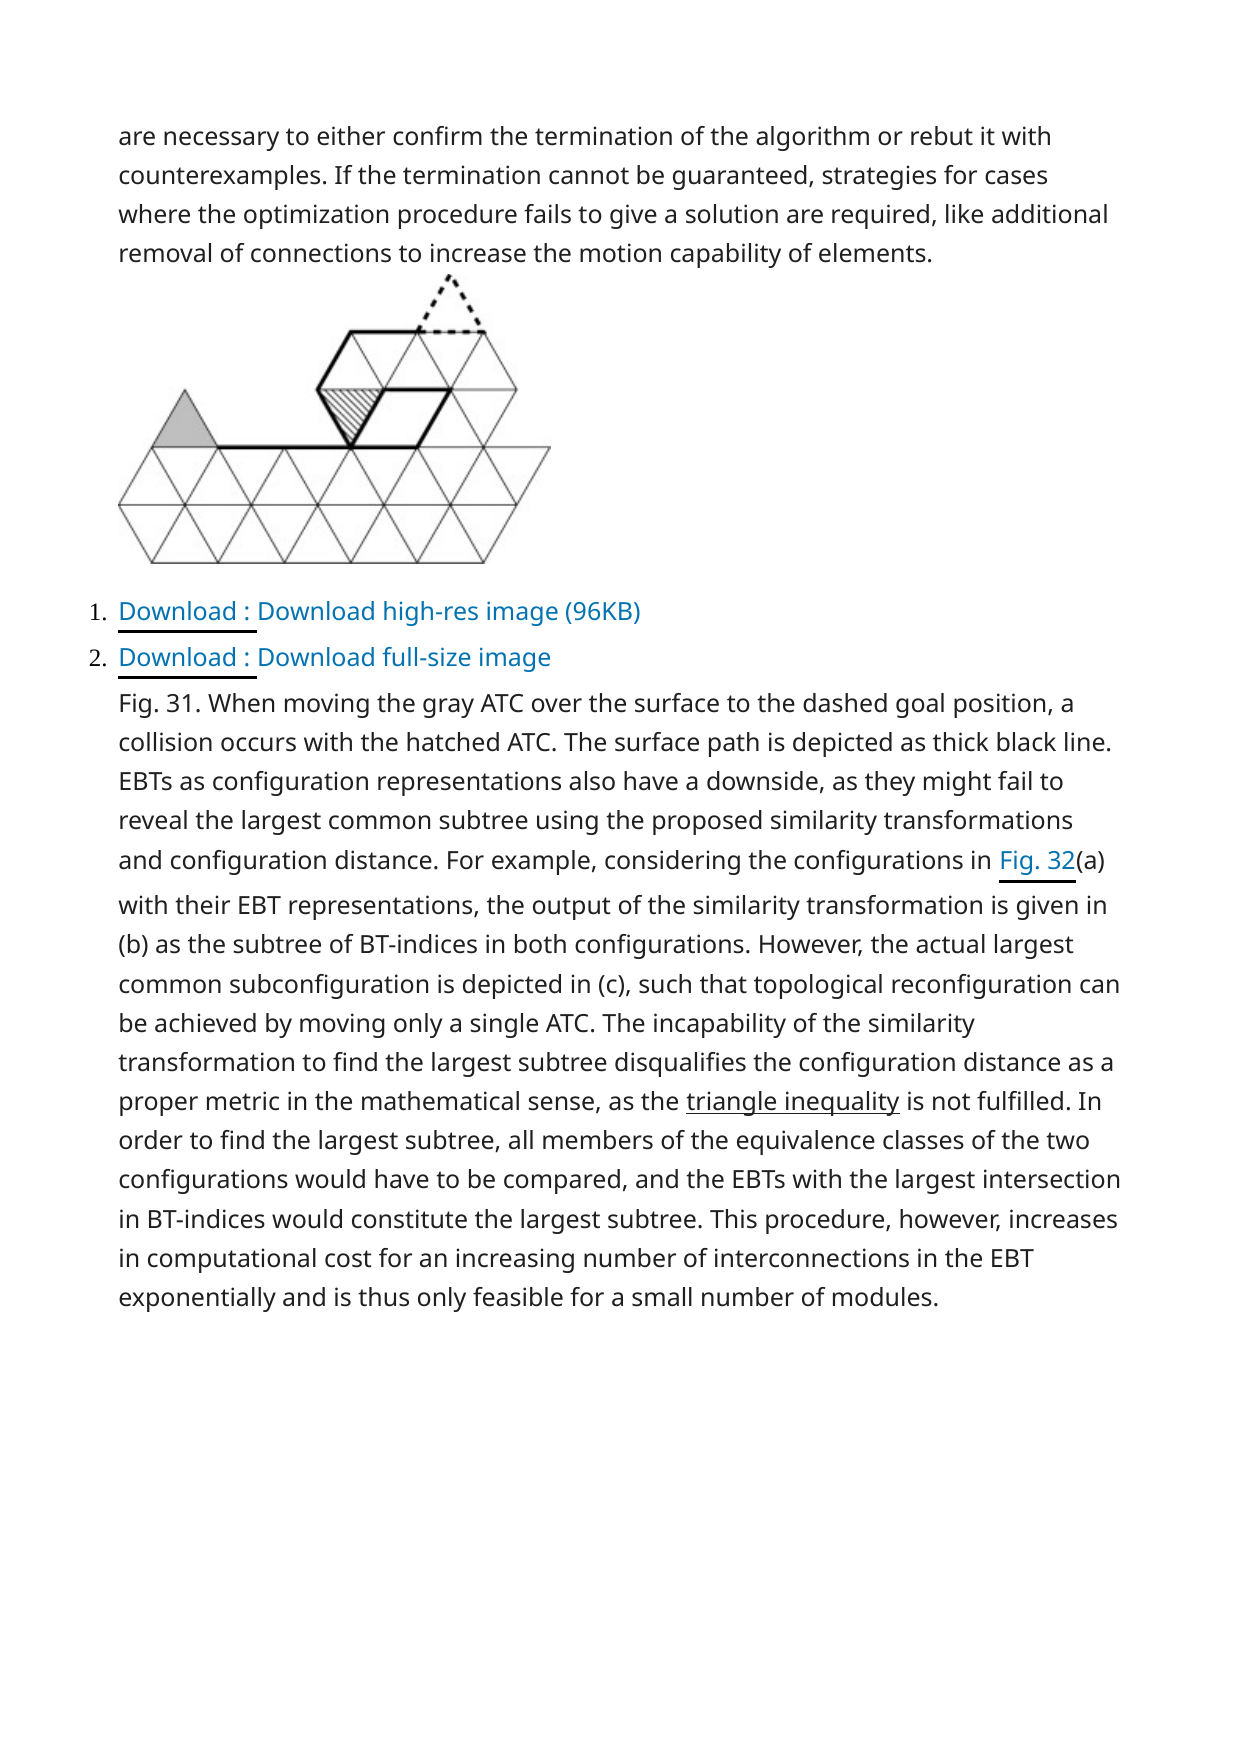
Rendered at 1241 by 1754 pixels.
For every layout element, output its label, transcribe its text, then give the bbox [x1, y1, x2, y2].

list Download : Download full-size image [118, 639, 1122, 679]
list Download : Download high-res image (96KB) [118, 593, 1122, 633]
text are necessary to either confirm the termination of the algorithm or rebut it with counterexamples. If the termination cannot be guaranteed, strategies for cases where the optimization procedure fails to give a solution are required, like additional removal of connections to increase the motion capability of elements. [118, 118, 1122, 270]
text EBTs as configuration representations also have a downside, as they might fail to reveal the largest common subtree using the proposed similarity transformations and configuration distance. For example, considering the configurations in Fig. 32(a) with their EBT representations, the output of the similarity transformation is given in (b) as the subtree of BT-indices in both configurations. However, the actual largest common subconfiguration is depicted in (c), such that topological reconfiguration can be achieved by moving only a single ATC. The incapability of the similarity transformation to find the largest subtree disqualifies the configuration distance as a proper metric in the mathematical sense, as the triangle inequality is not fulfilled. In order to find the largest subtree, all members of the equivalence classes of the two configurations would have to be compared, and the EBTs with the largest intersection in BT-indices would constitute the largest subtree. This procedure, however, increases in computational cost for an increasing number of interconnections in the EBT exponentially and is thus only feasible for a small number of modules. [118, 763, 1122, 1314]
text Fig. 31. When moving the gray ATC over the surface to the dashed goal position, a collision occurs with the hatched ATC. The surface path is depicted as thick black line. [118, 685, 1122, 758]
picture [118, 274, 551, 564]
